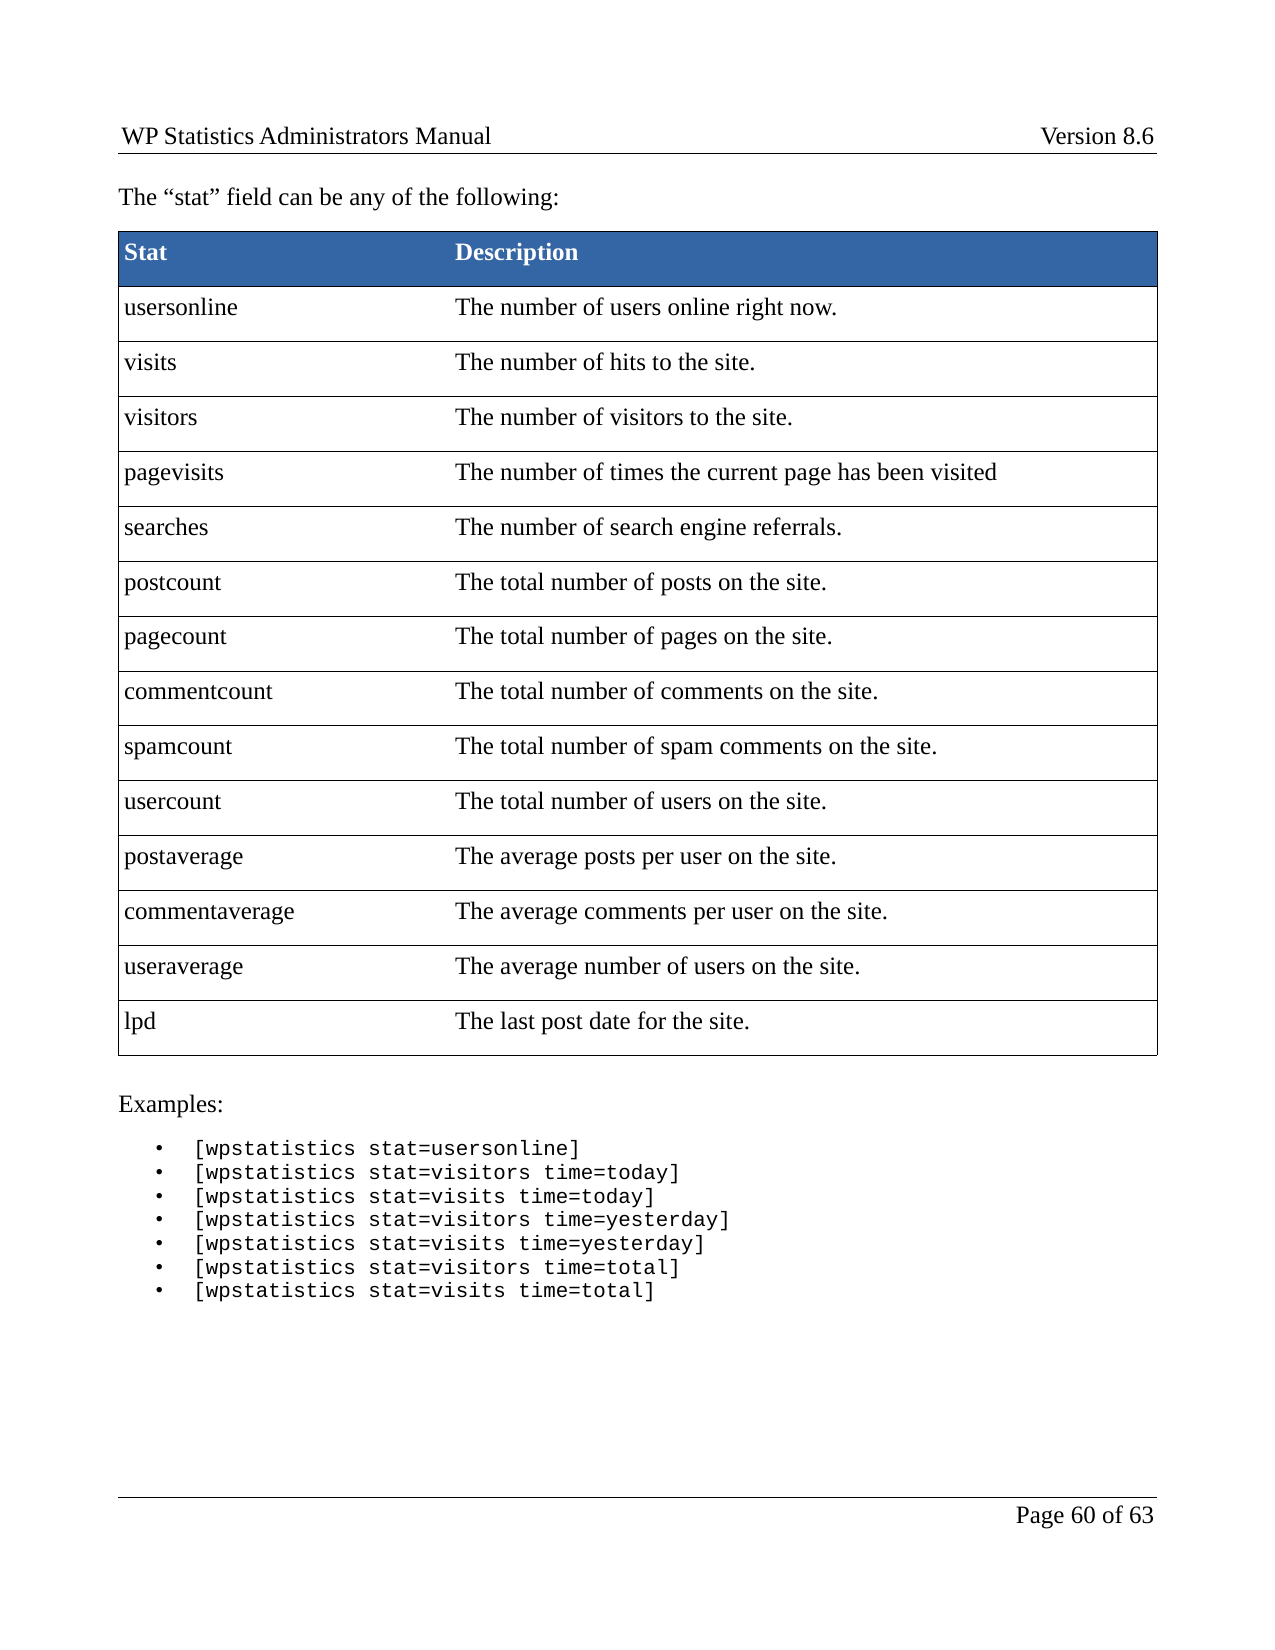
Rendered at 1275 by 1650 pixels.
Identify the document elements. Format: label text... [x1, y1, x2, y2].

list [wpstatistics stat=usersonline] [156, 1138, 1157, 1162]
list [wpstatistics stat=visits time=yesterday] [156, 1233, 1157, 1257]
table_cell usercount [119, 781, 449, 835]
table_cell The total number of posts on the site. [449, 562, 1157, 616]
table_header Description [449, 232, 1157, 286]
table_cell usersonline [119, 287, 449, 341]
table_cell commentcount [119, 672, 449, 725]
list [wpstatistics stat=visitors time=total] [156, 1257, 1157, 1280]
table_cell The average comments per user on the site. [449, 891, 1157, 945]
table_cell The total number of comments on the site. [449, 672, 1157, 725]
table_cell commentaverage [119, 891, 449, 945]
table_cell The number of search engine referrals. [449, 507, 1157, 561]
table_cell The number of hits to the site. [449, 342, 1157, 396]
table_cell lpd [119, 1001, 449, 1055]
table_cell The last post date for the site. [449, 1001, 1157, 1055]
table_cell useraverage [119, 946, 449, 1000]
list [wpstatistics stat=visits time=total] [156, 1280, 1157, 1304]
table_cell postcount [119, 562, 449, 616]
table_cell searches [119, 507, 449, 561]
list [wpstatistics stat=visitors time=yesterday] [156, 1209, 1157, 1233]
table_cell visits [119, 342, 449, 396]
table_cell The number of users online right now. [449, 287, 1157, 341]
table_cell The total number of pages on the site. [449, 617, 1157, 671]
list [wpstatistics stat=visits time=today] [156, 1186, 1157, 1209]
table_cell The total number of users on the site. [449, 781, 1157, 835]
table_cell pagevisits [119, 452, 449, 506]
table_cell pagecount [119, 617, 449, 671]
table_cell postaverage [119, 836, 449, 890]
table_header Stat [119, 232, 449, 286]
table_cell The total number of spam comments on the site. [449, 726, 1157, 780]
text The “stat” field can be any of the following: [118, 182, 1157, 211]
text Examples: [118, 1056, 1157, 1118]
table_cell The number of times the current page has been visited [449, 452, 1157, 506]
table_cell The average number of users on the site. [449, 946, 1157, 1000]
table_cell visitors [119, 397, 449, 451]
table_cell The average posts per user on the site. [449, 836, 1157, 890]
list [wpstatistics stat=visitors time=today] [156, 1162, 1157, 1186]
table_cell The number of visitors to the site. [449, 397, 1157, 451]
table_cell spamcount [119, 726, 449, 780]
